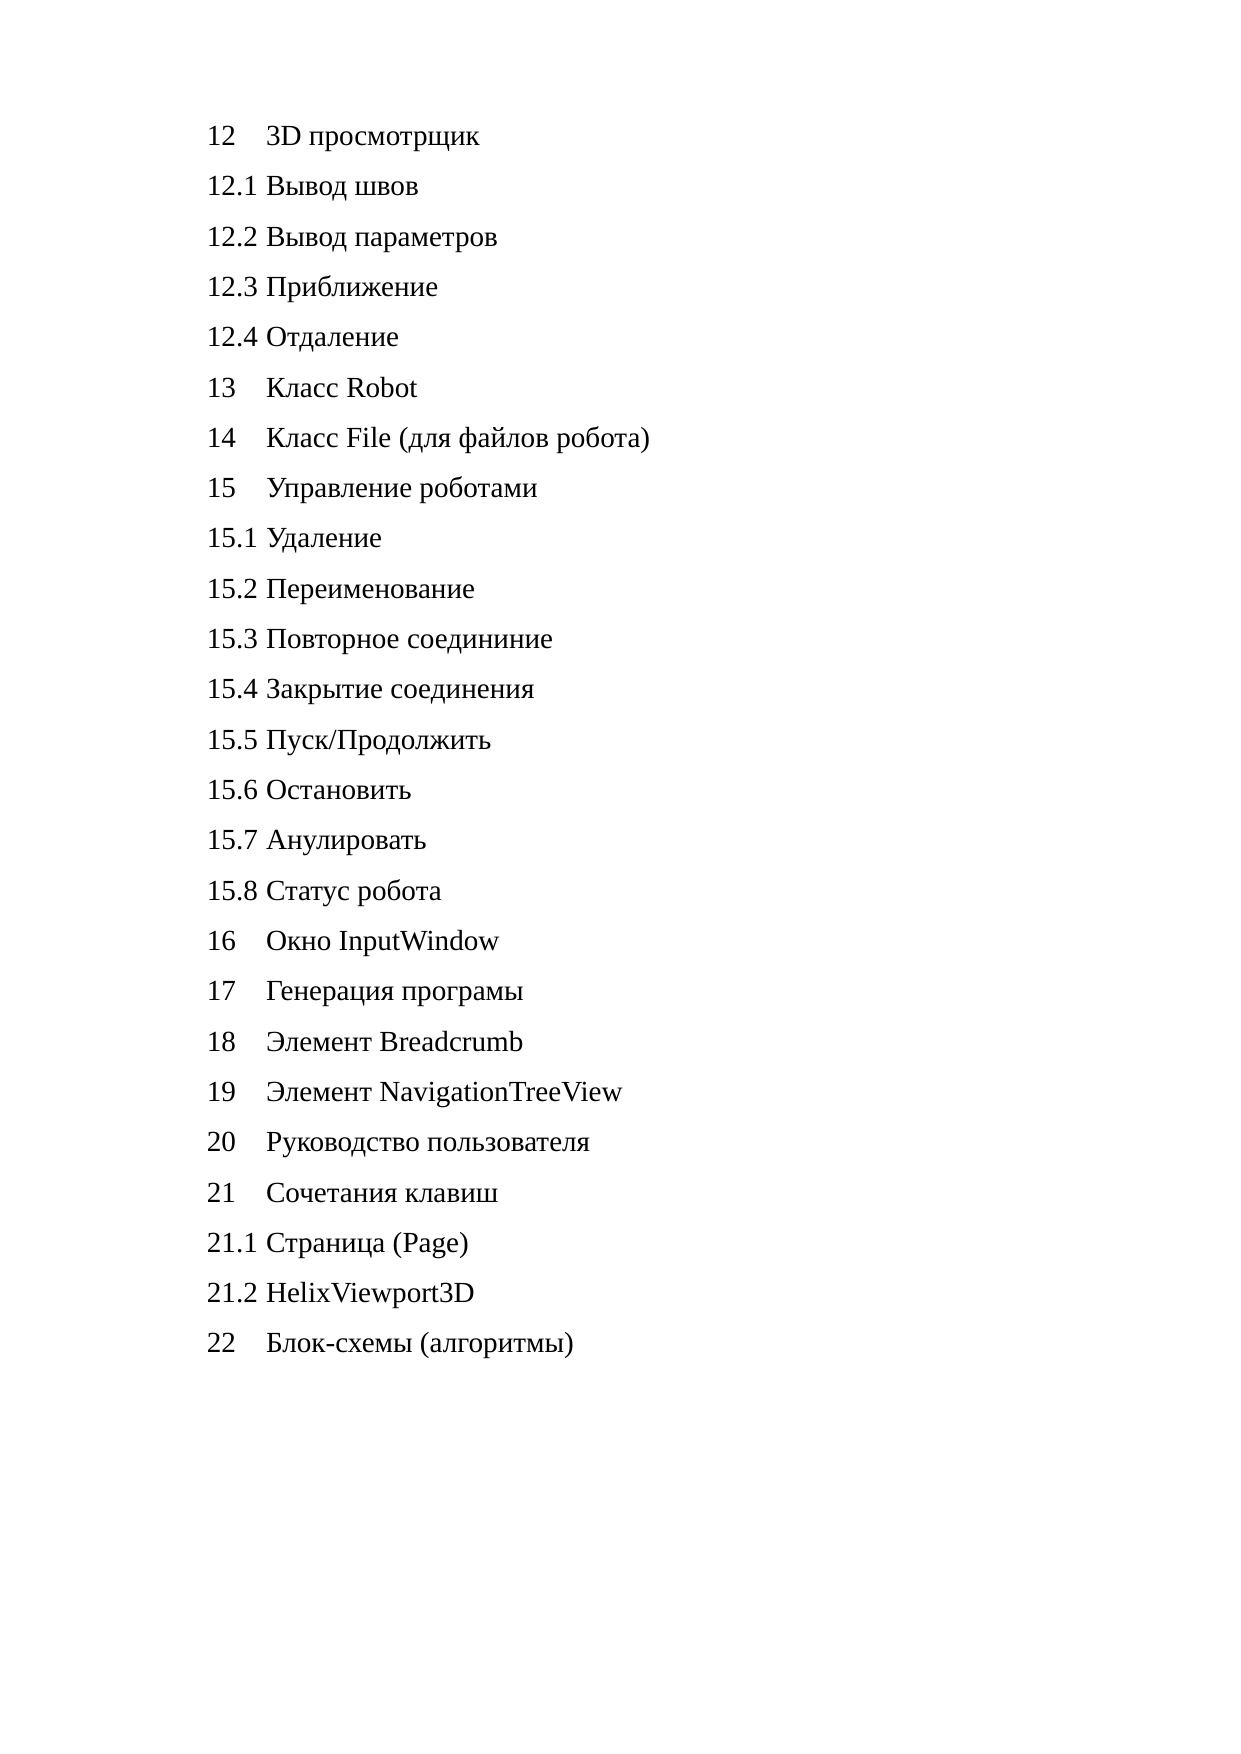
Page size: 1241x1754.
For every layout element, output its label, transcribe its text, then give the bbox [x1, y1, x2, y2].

list Статус робота [118, 873, 1122, 906]
list Отдаление [118, 319, 1122, 353]
list Удаление [118, 521, 1122, 554]
list Управление роботами [118, 470, 1122, 504]
list Вывод параметров [118, 219, 1122, 252]
list 3D просмотрщик [118, 118, 1122, 152]
list Страница (Page) [118, 1225, 1122, 1258]
list Класс Robot [118, 370, 1122, 403]
list Вывод швов [118, 168, 1122, 202]
list Элемент NavigationTreeView [118, 1074, 1122, 1108]
list Класс File (для файлов робота) [118, 420, 1122, 453]
list Элемент Breadcrumb [118, 1024, 1122, 1057]
list Руководство пользователя [118, 1124, 1122, 1158]
list HelixViewport3D [118, 1275, 1122, 1309]
list Остановить [118, 772, 1122, 806]
list Приближение [118, 269, 1122, 303]
list Анулировать [118, 822, 1122, 856]
list Закрытие соединения [118, 672, 1122, 705]
list Пуск/Продолжить [118, 722, 1122, 755]
list Окно InputWindow [118, 923, 1122, 957]
list Переименование [118, 571, 1122, 604]
list Генерация програмы [118, 973, 1122, 1007]
list Повторное соедининие [118, 621, 1122, 655]
list Сочетания клавиш [118, 1175, 1122, 1208]
list Блок-схемы (алгоритмы) [118, 1326, 1122, 1359]
